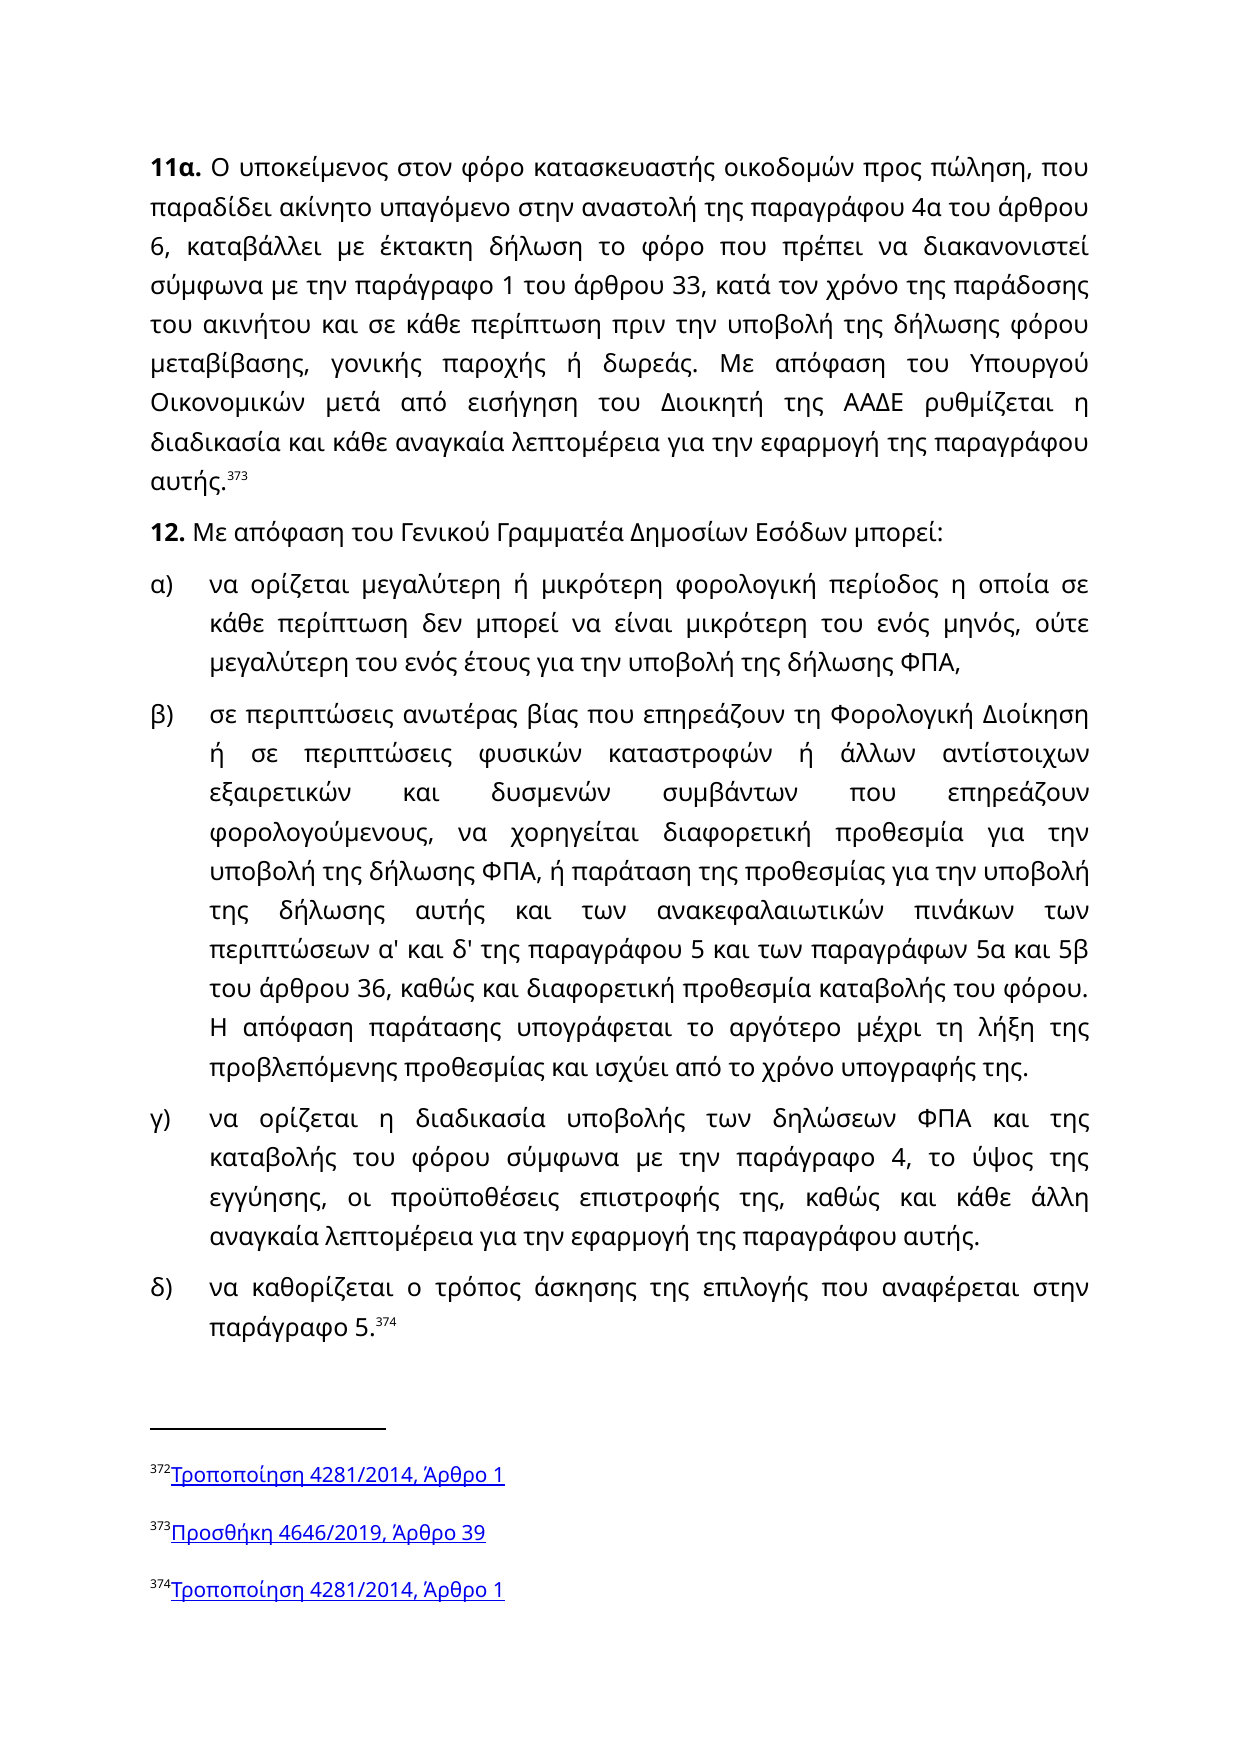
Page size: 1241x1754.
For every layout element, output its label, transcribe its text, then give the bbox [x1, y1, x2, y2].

text Τροποποίηση 4281/2014, Άρθρο 1 [150, 1576, 1090, 1604]
text Προσθήκη 4646/2019, Άρθρο 39 [150, 1518, 1090, 1546]
text Τροποποίηση 4281/2014, Άρθρο 1 [150, 1460, 1090, 1489]
list δ) να καθορίζεται ο τρόπος άσκησης της επιλογής που αναφέρεται στην παράγραφο 5. [150, 1270, 1090, 1343]
list β) σε περιπτώσεις ανωτέρας βίας που επηρεάζουν τη Φορολογική Διοίκηση ή σε περιπτώσεις φυσικών καταστροφών ή άλλων αντίστοιχων εξαιρετικών και δυσμενών συμβάντων που επηρεάζουν φορολογούμενους, να χορηγείται διαφορετική προθεσμία για την υποβολή της δήλωσης ΦΠΑ, ή παράταση της προθεσμίας για την υποβολή της δήλωσης αυτής και των ανακεφαλαιωτικών πινάκων των περιπτώσεων α' και δ' της παραγράφου 5 και των παραγράφων 5α και 5β του άρθρου 36, καθώς και διαφορετική προθεσμία καταβολής του φόρου. Η απόφαση παράτασης υπογράφεται το αργότερο μέχρι τη λήξη της προβλεπόμενης προθεσμίας και ισχύει από το χρόνο υπογραφής της. [150, 697, 1090, 1083]
list α) να ορίζεται μεγαλύτερη ή μικρότερη φορολογική περίοδος η οποία σε κάθε περίπτωση δεν μπορεί να είναι μικρότερη του ενός μηνός, ούτε μεγαλύτερη του ενός έτους για την υποβολή της δήλωσης ΦΠΑ, [150, 567, 1090, 679]
text 12. Με απόφαση του Γενικού Γραμματέα Δημοσίων Εσόδων μπορεί: [150, 515, 1090, 549]
list γ) να ορίζεται η διαδικασία υποβολής των δηλώσεων ΦΠΑ και της καταβολής του φόρου σύμφωνα με την παράγραφο 4, το ύψος της εγγύησης, οι προϋποθέσεις επιστροφής της, καθώς και κάθε άλλη αναγκαία λεπτομέρεια για την εφαρμογή της παραγράφου αυτής. [150, 1101, 1090, 1252]
text 11α. Ο υποκείμενος στον φόρο κατασκευαστής οικοδομών προς πώληση, που παραδίδει ακίνητο υπαγόμενο στην αναστολή της παραγράφου 4α του άρθρου 6, καταβάλλει με έκτακτη δήλωση το φόρο που πρέπει να διακανονιστεί σύμφωνα με την παράγραφο 1 του άρθρου 33, κατά τον χρόνο της παράδοσης του ακινήτου και σε κάθε περίπτωση πριν την υποβολή της δήλωσης φόρου μεταβίβασης, γονικής παροχής ή δωρεάς. Με απόφαση του Υπουργού Οικονομικών μετά από εισήγηση του Διοικητή της ΑΑΔΕ ρυθμίζεται η διαδικασία και κάθε αναγκαία λεπτομέρεια για την εφαρμογή της παραγράφου αυτής. [150, 150, 1090, 497]
